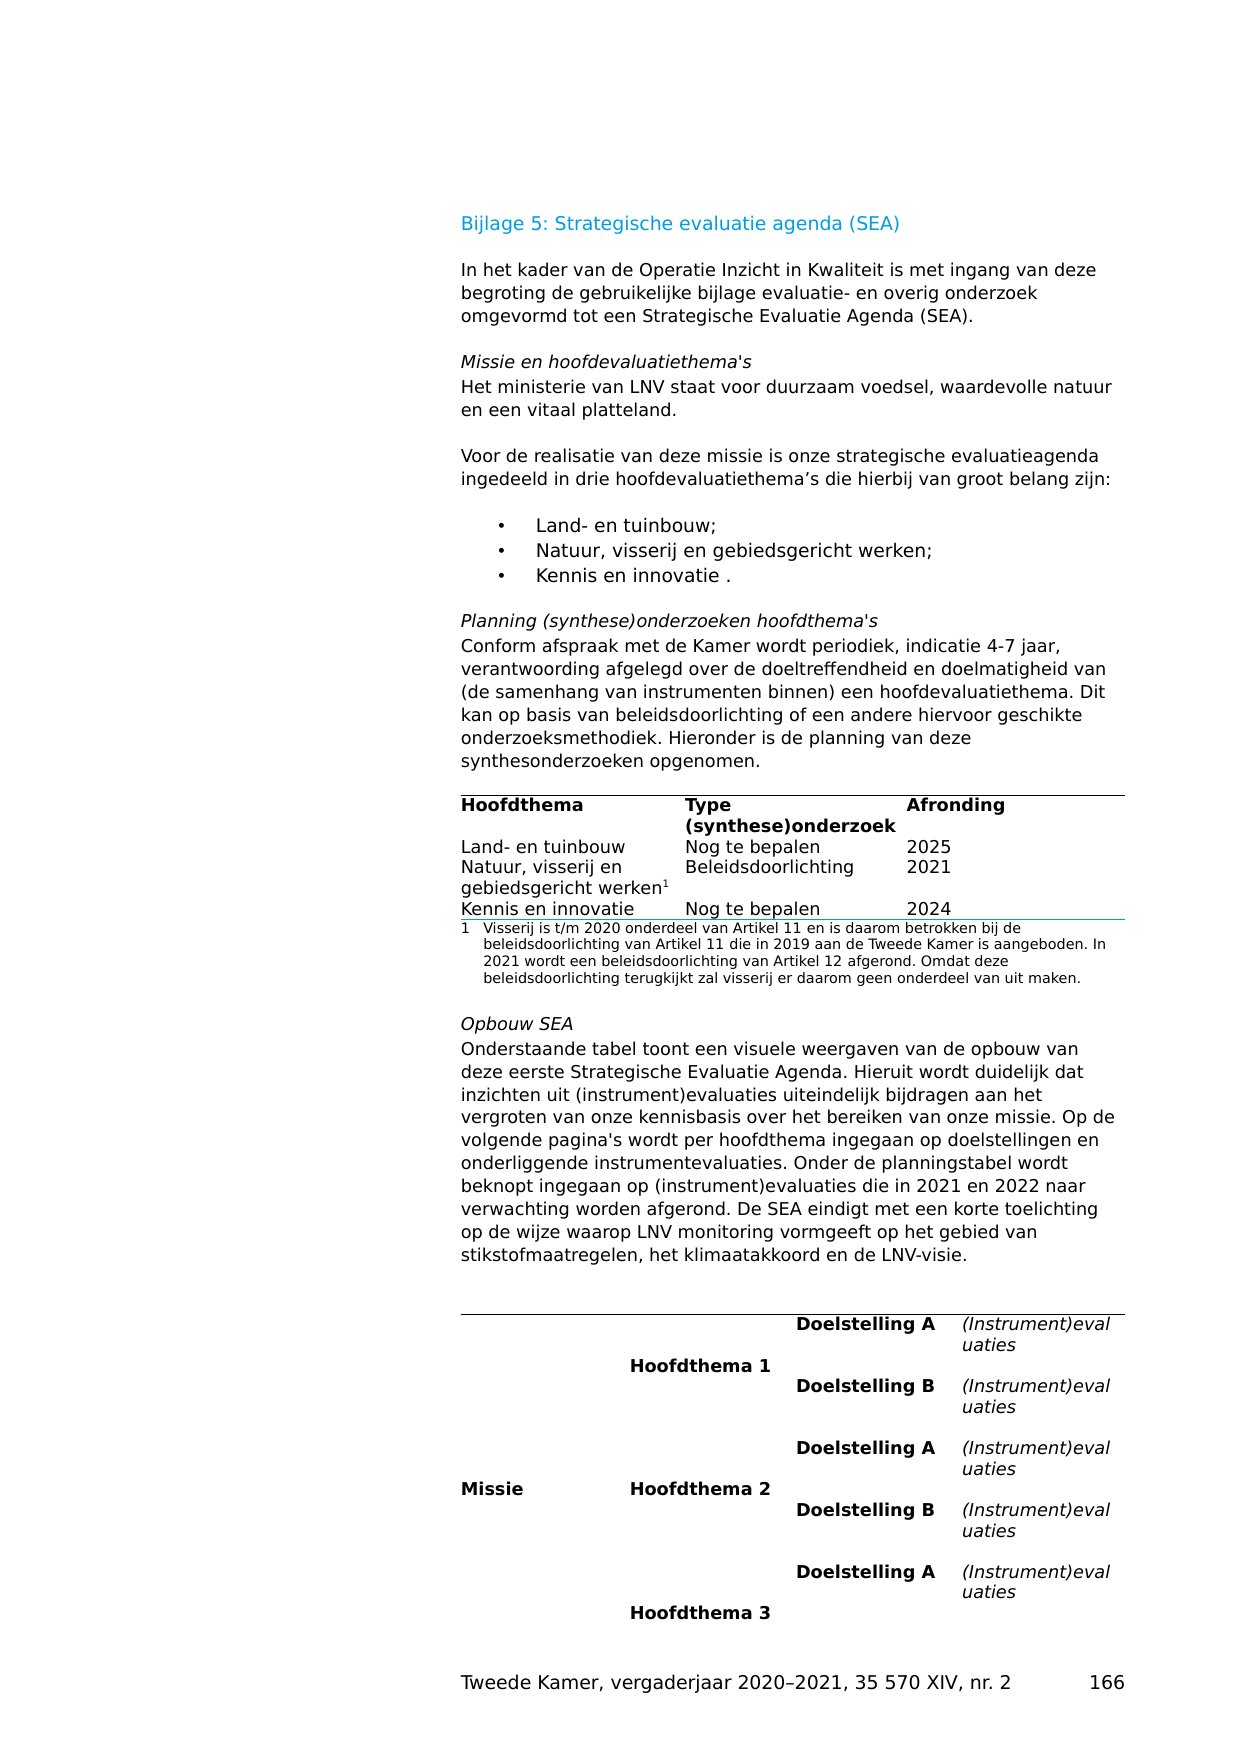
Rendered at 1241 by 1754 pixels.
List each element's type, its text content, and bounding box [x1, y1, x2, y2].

text Missie en hoofdevaluatiethema's [461, 350, 1125, 373]
table_cell [793, 1541, 959, 1562]
table_header Opbouw Strategische Evaluatie Agenda LNV [461, 1289, 1125, 1314]
table_cell Doelstelling A [793, 1315, 959, 1356]
table_cell [793, 1479, 959, 1500]
list Kennis en innovatie . [498, 562, 1125, 587]
table_cell [959, 1603, 1125, 1624]
table_cell [793, 1356, 959, 1376]
text Voor de realisatie van deze missie is onze strategische evaluatieagenda ingedeeld in drie hoofdevaluatiethema’s die hierbij van groot belang zijn: [461, 444, 1125, 489]
table_cell (Instrument)evaluaties [959, 1500, 1125, 1541]
text Het ministerie van LNV staat voor duurzaam voedsel, waardevolle natuur en een vitaal platteland. [461, 375, 1125, 421]
table_cell Doelstelling B [793, 1500, 959, 1541]
list Natuur, visserij en gebiedsgericht werken; [498, 537, 1125, 562]
table_cell (Instrument)evaluaties [959, 1315, 1125, 1356]
table_header Type (synthese)onderzoek [682, 796, 903, 837]
table_cell [461, 1541, 627, 1562]
table_cell [627, 1376, 793, 1417]
table_header Hoofdthema [461, 796, 682, 837]
table_cell Hoofdthema 1 [627, 1356, 793, 1376]
table_cell [959, 1479, 1125, 1500]
table_cell (Instrument)evaluaties [959, 1562, 1125, 1603]
table_cell [793, 1418, 959, 1438]
table_cell Nog te bepalen [682, 837, 903, 857]
text Opbouw SEA [461, 1012, 1125, 1035]
table_cell [959, 1418, 1125, 1438]
table_cell 2024 [904, 899, 1125, 919]
table_cell [461, 1562, 627, 1603]
title Bijlage 5: Strategische evaluatie agenda (SEA) [461, 213, 1125, 235]
table_cell [627, 1541, 793, 1562]
text Conform afspraak met de Kamer wordt periodiek, indicatie 4-7 jaar, verantwoording afgelegd over de doeltreffendheid en doelmatigheid van (de samenhang van instrumenten binnen) een hoofdevaluatiethema. Dit kan op basis van beleidsdoorlichting of een andere hiervoor geschikte onderzoeksmethodiek. Hieronder is de planning van deze synthesonderzoeken opgenomen. [461, 634, 1125, 772]
text In het kader van de Operatie Inzicht in Kwaliteit is met ingang van deze begroting de gebruikelijke bijlage evaluatie- en overig onderzoek omgevormd tot een Strategische Evaluatie Agenda (SEA). [461, 258, 1125, 327]
table_cell 2025 [904, 837, 1125, 857]
table_cell [461, 1356, 627, 1376]
text Planning (synthese)onderzoeken hoofdthema's [461, 609, 1125, 632]
table_cell (Instrument)evaluaties [959, 1438, 1125, 1479]
table_cell [461, 1603, 627, 1624]
table_cell Missie [461, 1479, 627, 1500]
table_cell [627, 1438, 793, 1479]
table_cell [461, 1500, 627, 1541]
list Land- en tuinbouw; [498, 512, 1125, 537]
table_cell Doelstelling A [793, 1438, 959, 1479]
table_cell [461, 1438, 627, 1479]
table_cell [627, 1500, 793, 1541]
table_cell [461, 1376, 627, 1417]
table_cell Doelstelling B [793, 1376, 959, 1417]
table_cell Beleidsdoorlichting [682, 857, 903, 898]
table_cell [793, 1603, 959, 1624]
table_cell Nog te bepalen [682, 899, 903, 919]
table_cell [959, 1356, 1125, 1376]
table_cell [959, 1541, 1125, 1562]
table_cell (Instrument)evaluaties [959, 1376, 1125, 1417]
table_cell Natuur, visserij en gebiedsgericht werken1 [461, 857, 682, 898]
table_cell 2021 [904, 857, 1125, 898]
table_cell Land- en tuinbouw [461, 837, 682, 857]
table_cell Hoofdthema 3 [627, 1603, 793, 1624]
table_header Afronding [904, 796, 1125, 837]
table_cell [627, 1315, 793, 1356]
table_cell Doelstelling A [793, 1562, 959, 1603]
table_cell Hoofdthema 2 [627, 1479, 793, 1500]
table_cell [627, 1562, 793, 1603]
table_cell [461, 1418, 627, 1438]
table_cell [461, 1315, 627, 1356]
table_cell Kennis en innovatie [461, 899, 682, 919]
text Onderstaande tabel toont een visuele weergaven van de opbouw van deze eerste Strategische Evaluatie Agenda. Hieruit wordt duidelijk dat inzichten uit (instrument)evaluaties uiteindelijk bijdragen aan het vergroten van onze kennisbasis over het bereiken van onze missie. Op de volgende pagina's wordt per hoofdthema ingegaan op doelstellingen en onderliggende instrumentevaluaties. Onder de planningstabel wordt beknopt ingegaan op (instrument)evaluaties die in 2021 en 2022 naar verwachting worden afgerond. De SEA eindigt met een korte toelichting op de wijze waarop LNV monitoring vormgeeft op het gebied van stikstofmaatregelen, het klimaatakkoord en de LNV-visie. [461, 1037, 1125, 1266]
list Visserij is t/m 2020 onderdeel van Artikel 11 en is daarom betrokken bij de beleidsdoorlichting van Artikel 11 die in 2019 aan de Tweede Kamer is aangeboden. In 2021 wordt een beleidsdoorlichting van Artikel 12 afgerond. Omdat deze beleidsdoorlichting terugkijkt zal visserij er daarom geen onderdeel van uit maken. [461, 920, 1125, 987]
table_cell [627, 1418, 793, 1438]
